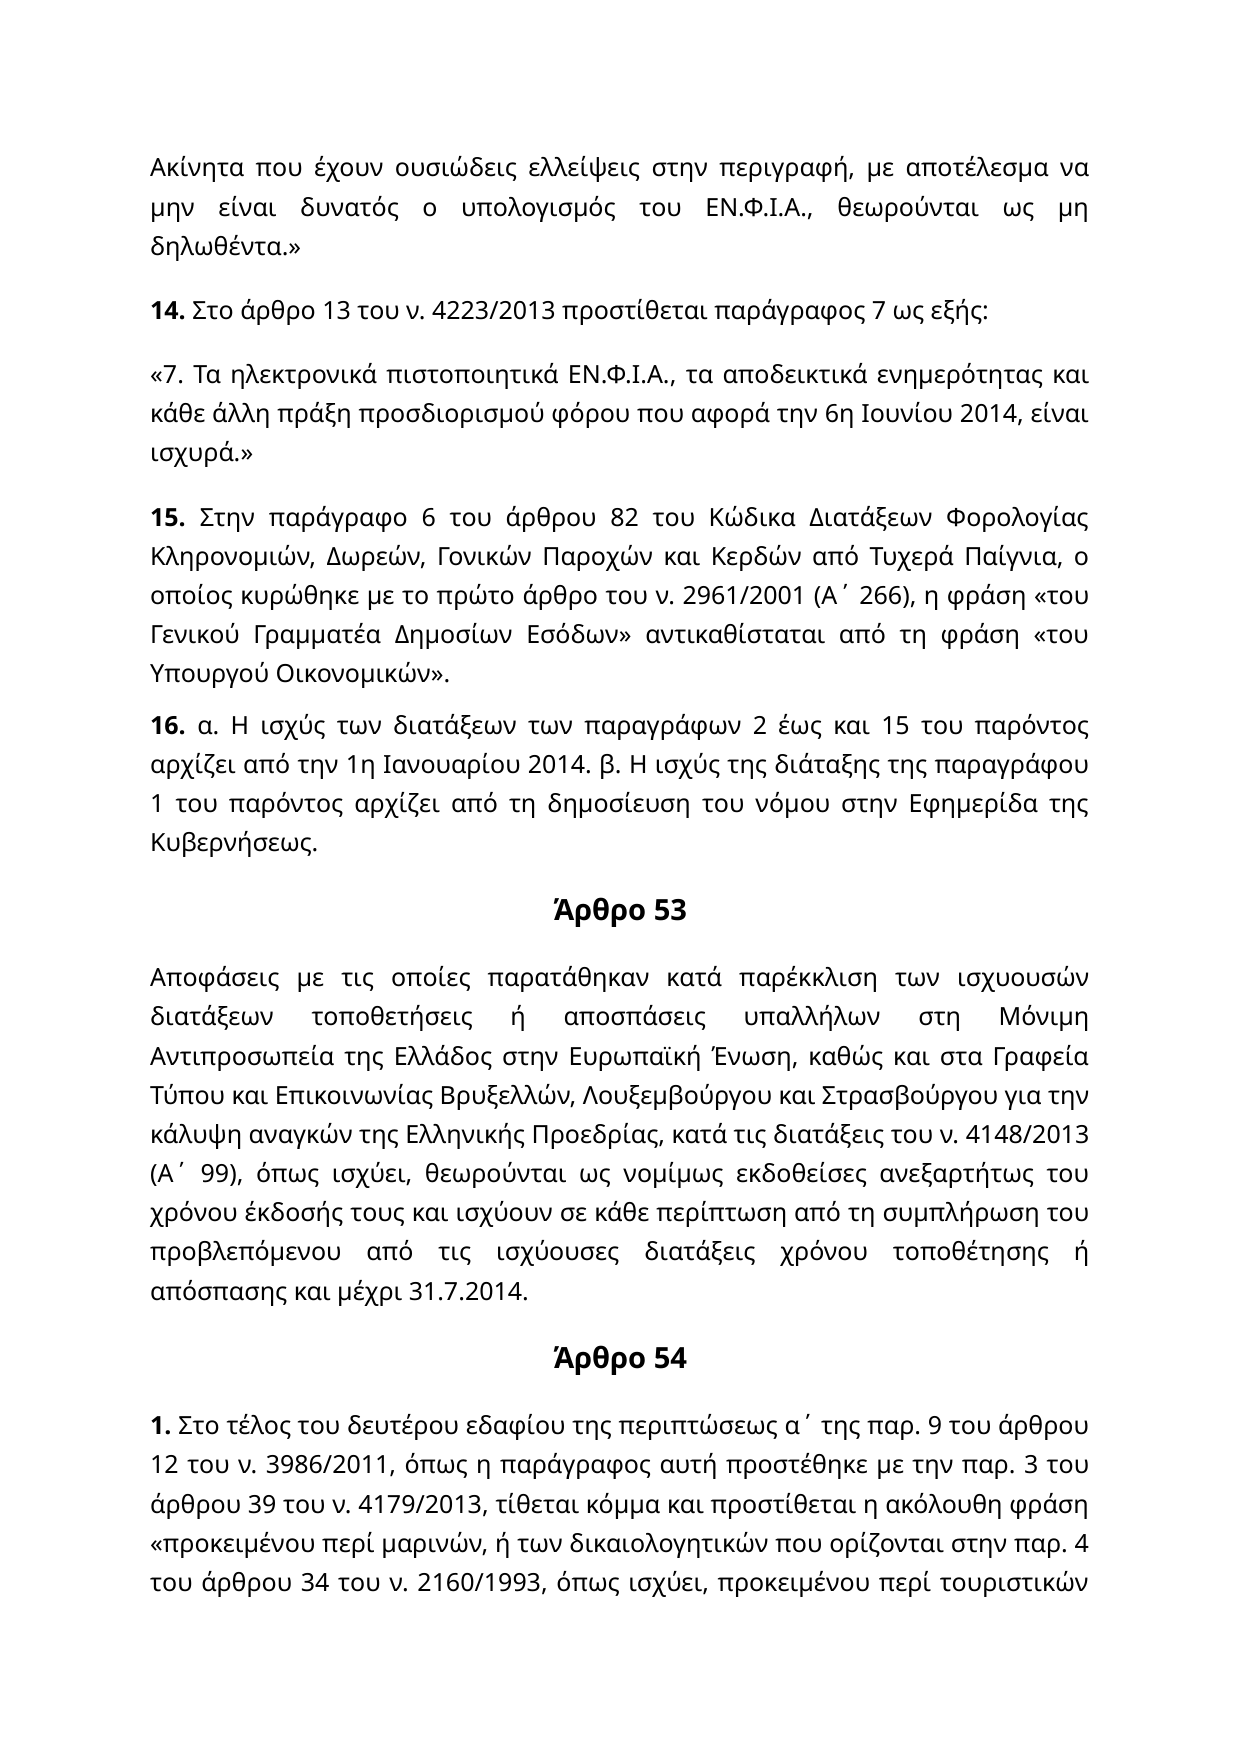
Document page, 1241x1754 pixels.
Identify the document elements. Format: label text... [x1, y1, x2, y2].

text 1. Στο τέλος του δευτέρου εδαφίου της περιπτώσεως α΄ της παρ. 9 του άρθρου 12 του ν. 3986/2011, όπως η παράγραφος αυτή προστέθηκε με την παρ. 3 του άρθρου 39 του ν. 4179/2013, τίθεται κόμμα και προστίθεται η ακόλουθη φράση «προκειμένου περί μαρινών, ή των δικαιολογητικών που ορίζονται στην παρ. 4 του άρθρου 34 του ν. 2160/1993, όπως ισχύει, προκειμένου περί τουριστικών [150, 1408, 1090, 1599]
text Ακίνητα που έχουν ουσιώδεις ελλείψεις στην περιγραφή, με αποτέλεσμα να μην είναι δυνατός ο υπολογισμός του ΕΝ.Φ.Ι.Α., θεωρούνται ως μη δηλωθέντα.» [150, 150, 1090, 262]
text «7. Τα ηλεκτρονικά πιστοποιητικά ΕΝ.Φ.Ι.Α., τα αποδεικτικά ενημερότητας και κάθε άλλη πράξη προσδιορισμού φόρου που αφορά την 6η Ιουνίου 2014, είναι ισχυρά.» [150, 357, 1090, 469]
text 16. α. Η ισχύς των διατάξεων των παραγράφων 2 έως και 15 του παρόντος αρχίζει από την 1η Ιανουαρίου 2014. β. Η ισχύς της διάταξης της παραγράφου 1 του παρόντος αρχίζει από τη δημοσίευση του νόμου στην Εφημερίδα της Κυβερνήσεως. [150, 707, 1090, 859]
text 14. Στο άρθρο 13 του ν. 4223/2013 προστίθεται παράγραφος 7 ως εξής: [150, 292, 1090, 327]
subtitle Άρθρο 54 [150, 1337, 1090, 1377]
text Αποφάσεις με τις οποίες παρατάθηκαν κατά παρέκκλιση των ισχυουσών διατάξεων τοποθετήσεις ή αποσπάσεις υπαλλήλων στη Μόνιμη Αντιπροσωπεία της Ελλάδος στην Ευρωπαϊκή Ένωση, καθώς και στα Γραφεία Τύπου και Επικοινωνίας Βρυξελλών, Λουξεμβούργου και Στρασβούργου για την κάλυψη αναγκών της Ελληνικής Προεδρίας, κατά τις διατάξεις του ν. 4148/2013 (Α΄ 99), όπως ισχύει, θεωρούνται ως νομίμως εκδοθείσες ανεξαρτήτως του χρόνου έκδοσής τους και ισχύουν σε κάθε περίπτωση από τη συμπλήρωση του προβλεπόμενου από τις ισχύουσες διατάξεις χρόνου τοποθέτησης ή απόσπασης και μέχρι 31.7.2014. [150, 960, 1090, 1307]
subtitle Άρθρο 53 [150, 889, 1090, 929]
text 15. Στην παράγραφο 6 του άρθρου 82 του Κώδικα Διατάξεων Φορολογίας Κληρονομιών, Δωρεών, Γονικών Παροχών και Κερδών από Τυχερά Παίγνια, ο οποίος κυρώθηκε με το πρώτο άρθρο του ν. 2961/2001 (Α΄ 266), η φράση «του Γενικού Γραμματέα Δημοσίων Εσόδων» αντικαθίσταται από τη φράση «του Υπουργού Οικονομικών». [150, 499, 1090, 690]
